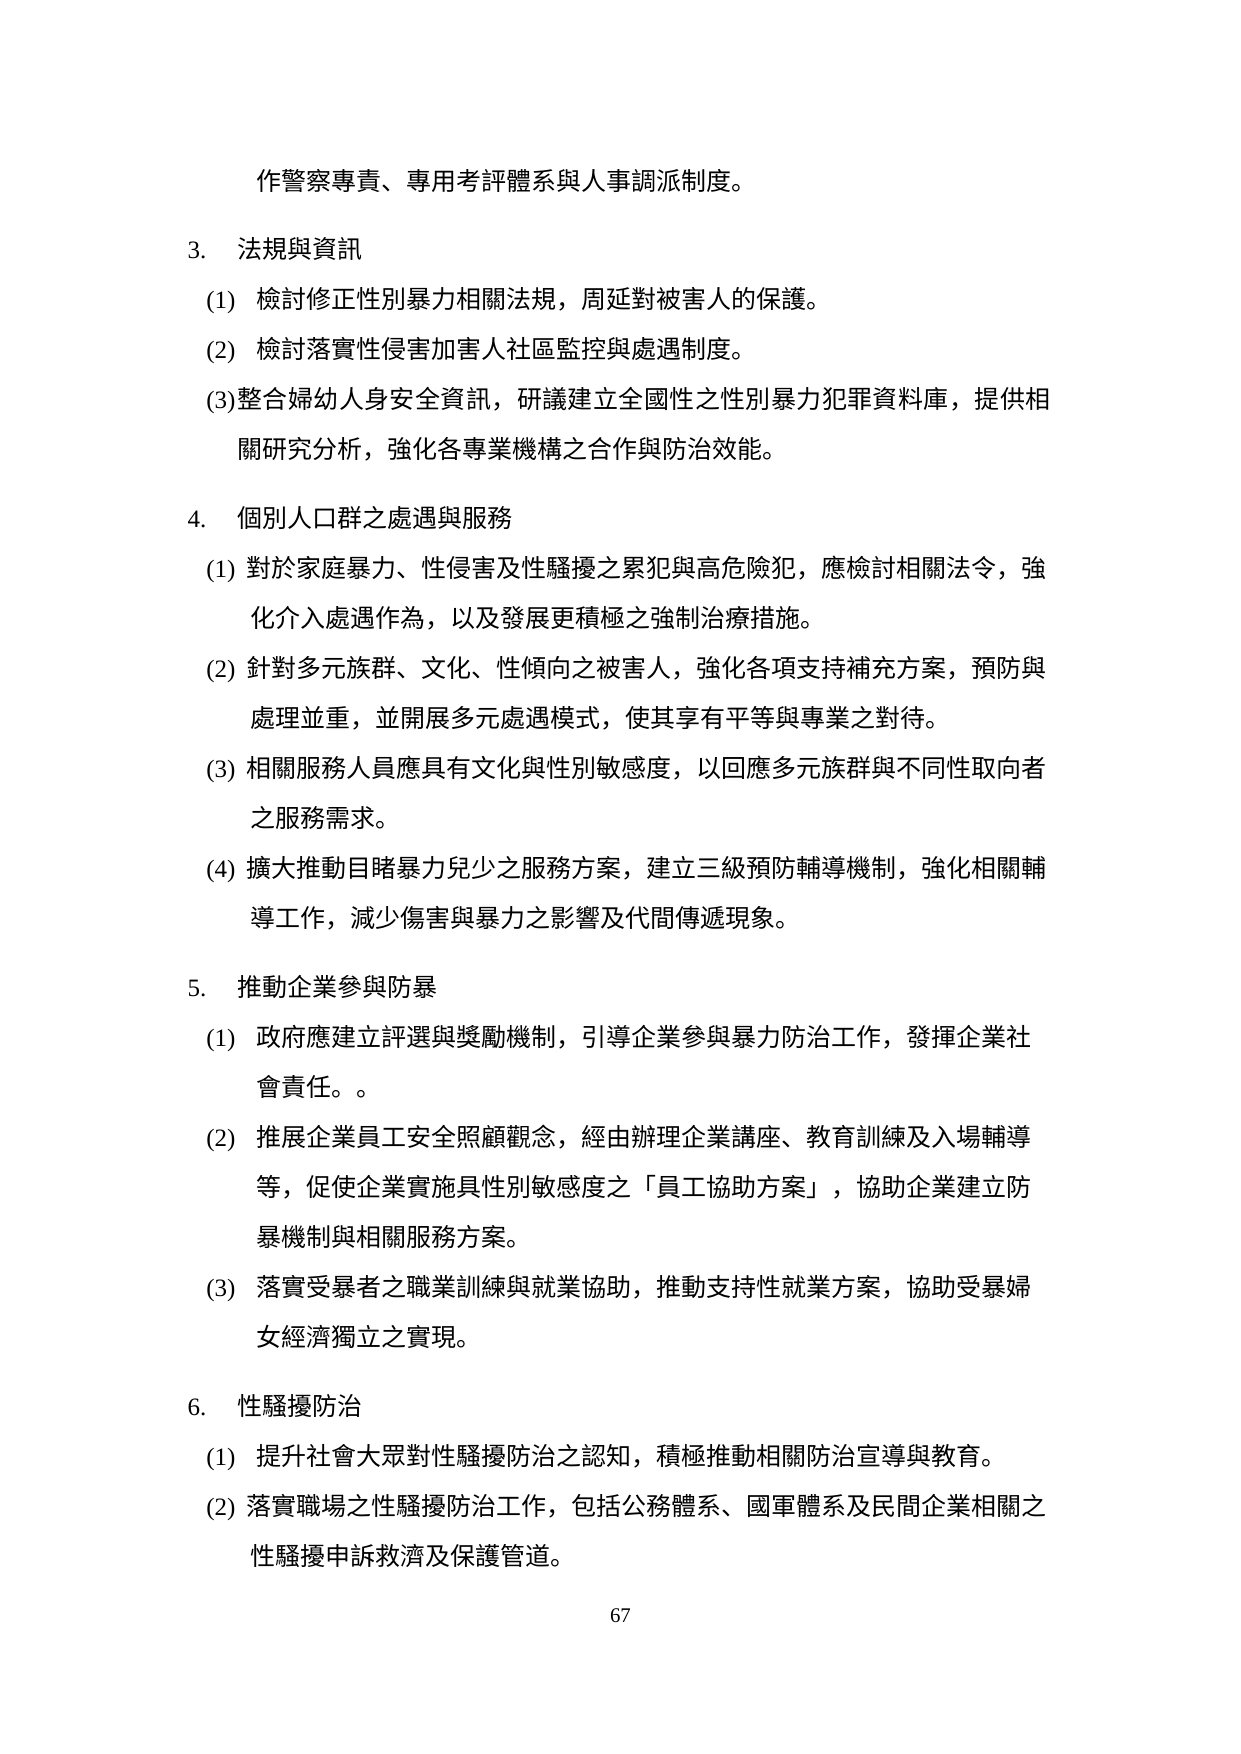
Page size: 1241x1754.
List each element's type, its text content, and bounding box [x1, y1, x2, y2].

list 對於家庭暴力、性侵害及性騷擾之累犯與高危險犯，應檢討相關法令，強化介入處遇作為，以及發展更積極之強制治療措施。 [206, 537, 1053, 637]
list 個別人口群之處遇與服務 [187, 487, 1053, 537]
list 擴大推動目睹暴力兒少之服務方案，建立三級預防輔導機制，強化相關輔導工作，減少傷害與暴力之影響及代間傳遞現象。 [206, 837, 1053, 937]
list 作警察專責、專用考評體系與人事調派制度。 [206, 150, 1053, 200]
list 落實受暴者之職業訓練與就業協助，推動支持性就業方案，協助受暴婦女經濟獨立之實現。 [206, 1256, 1053, 1356]
list 推動企業參與防暴 [187, 956, 1053, 1006]
list 整合婦幼人身安全資訊，研議建立全國性之性別暴力犯罪資料庫，提供相關研究分析，強化各專業機構之合作與防治效能。 [206, 369, 1053, 469]
list 性騷擾防治 [187, 1375, 1053, 1425]
list 落實職場之性騷擾防治工作，包括公務體系、國軍體系及民間企業相關之 性騷擾申訴救濟及保護管道。 [206, 1475, 1053, 1575]
list 提升社會大眾對性騷擾防治之認知，積極推動相關防治宣導與教育。 [206, 1425, 1053, 1475]
list 相關服務人員應具有文化與性別敏感度，以回應多元族群與不同性取向者之服務需求。 [206, 737, 1053, 837]
list 政府應建立評選與獎勵機制，引導企業參與暴力防治工作，發揮企業社會責任。。 [206, 1006, 1053, 1106]
list 推展企業員工安全照顧觀念，經由辦理企業講座、教育訓練及入場輔導等，促使企業實施具性別敏感度之「員工協助方案」，協助企業建立防暴機制與相關服務方案。 [206, 1106, 1053, 1256]
list 針對多元族群、文化、性傾向之被害人，強化各項支持補充方案，預防與處理並重，並開展多元處遇模式，使其享有平等與專業之對待。 [206, 637, 1053, 737]
list 法規與資訊 [187, 219, 1053, 269]
list 檢討落實性侵害加害人社區監控與處遇制度。 [206, 319, 1053, 369]
list 檢討修正性別暴力相關法規，周延對被害人的保護。 [206, 269, 1053, 319]
